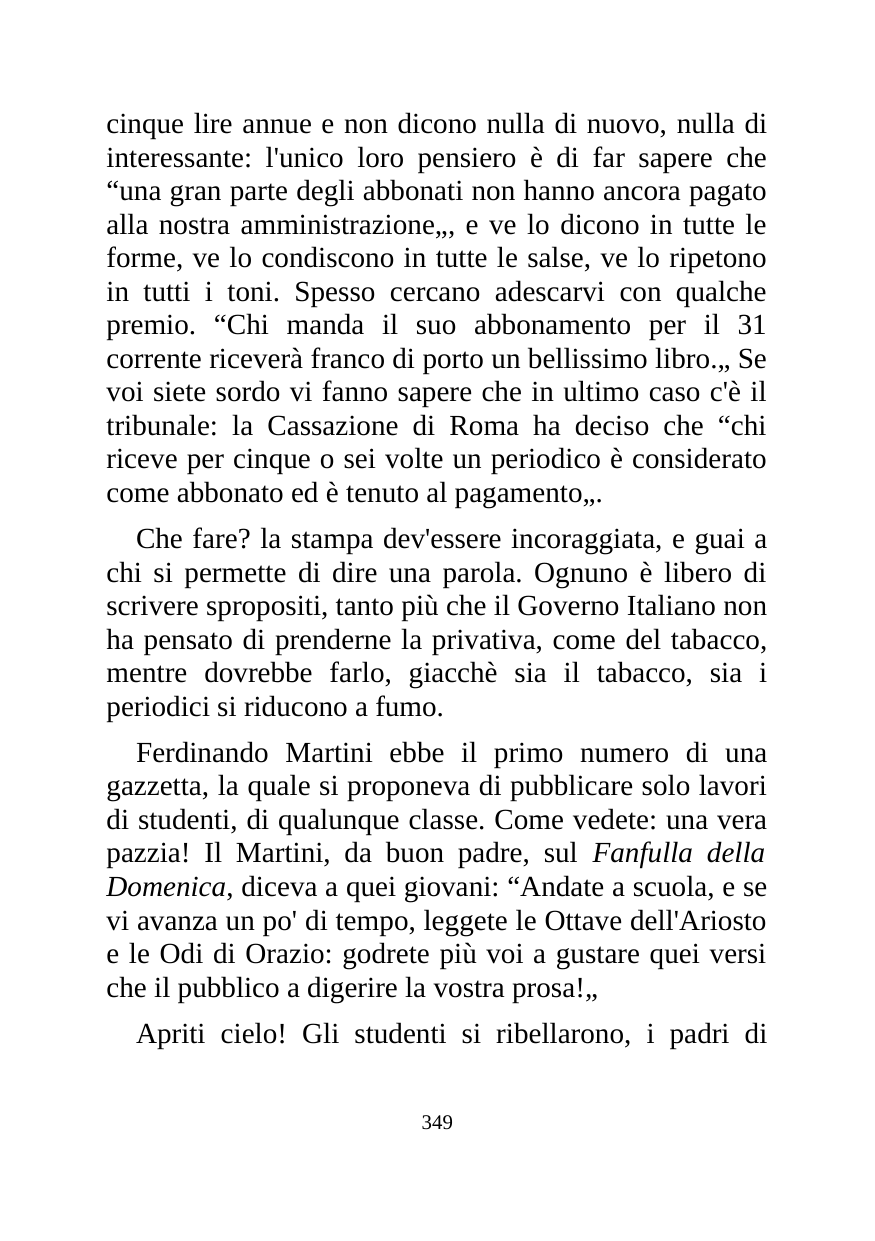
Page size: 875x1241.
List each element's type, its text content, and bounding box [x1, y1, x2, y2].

text Apriti cielo! Gli studenti si ribellarono, i padri di [106, 1016, 768, 1049]
text Ferdinando Martini ebbe il primo numero di una gazzetta, la quale si proponeva di pubblicare solo lavori di studenti, di qualunque classe. Come vedete: una vera pazzia! Il Martini, da buon padre, sul Fanfulla della Domenica, diceva a quei giovani: “Andate a scuola, e se vi avanza un po' di tempo, leggete le Ottave dell'Ariosto e le Odi di Orazio: godrete più voi a gustare quei versi che il pubblico a digerire la vostra prosa!„ [106, 735, 768, 1003]
text cinque lire annue e non dicono nulla di nuovo, nulla di interessante: l'unico loro pensiero è di far sapere che “una gran parte degli abbonati non hanno ancora pagato alla nostra amministrazione„, e ve lo dicono in tutte le forme, ve lo condiscono in tutte le salse, ve lo ripetono in tutti i toni. Spesso cercano adescarvi con qualche premio. “Chi manda il suo abbonamento per il 31 corrente riceverà franco di porto un bellissimo libro.„ Se voi siete sordo vi fanno sapere che in ultimo caso c'è il tribunale: la Cassazione di Roma ha deciso che “chi riceve per cinque o sei volte un periodico è considerato come abbonato ed è tenuto al pagamento„. [106, 106, 768, 509]
text Che fare? la stampa dev'essere incoraggiata, e guai a chi si permette di dire una parola. Ognuno è libero di scrivere spropositi, tanto più che il Governo Italiano non ha pensato di prenderne la privativa, come del tabacco, mentre dovrebbe farlo, giacchè sia il tabacco, sia i periodici si riducono a fumo. [106, 521, 768, 722]
